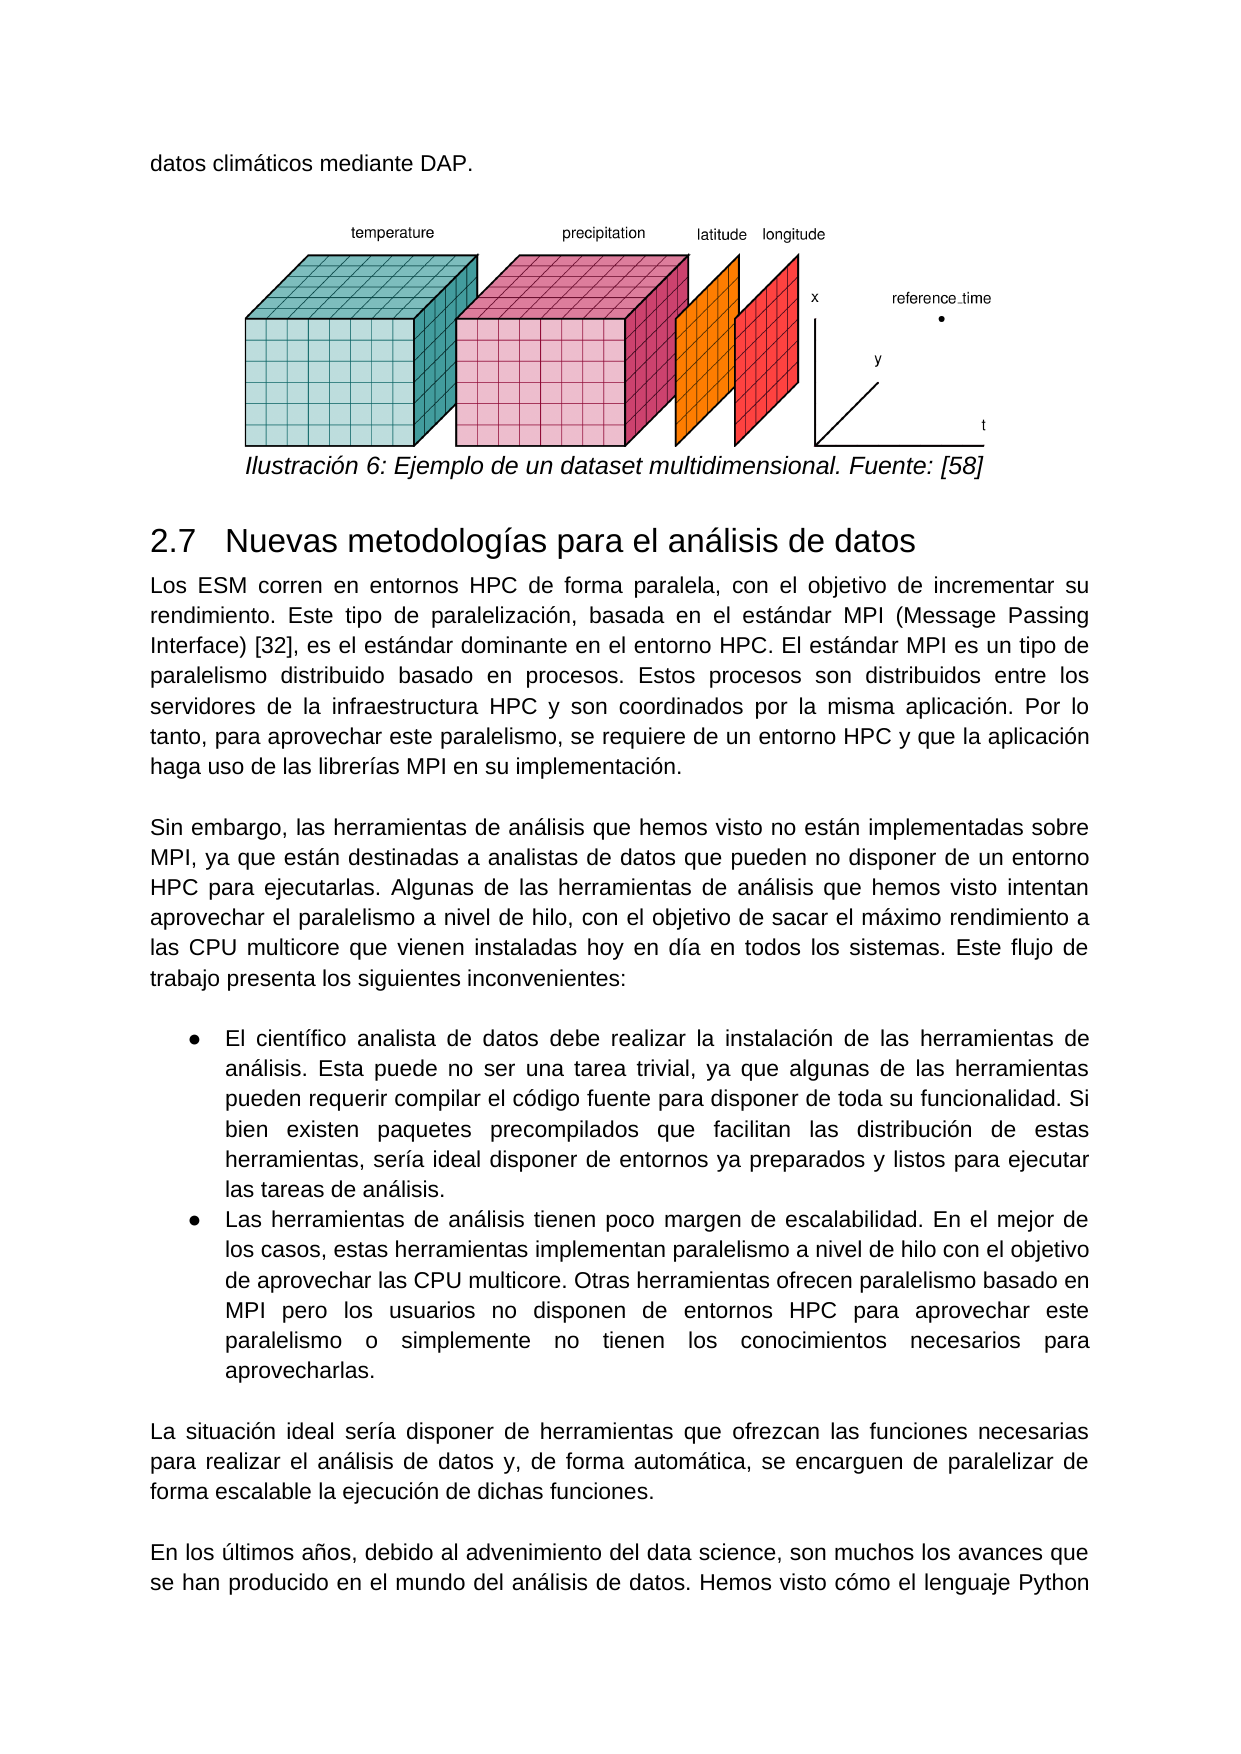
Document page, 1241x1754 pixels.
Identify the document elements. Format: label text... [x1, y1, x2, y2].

text La situación ideal sería disponer de herramientas que ofrezcan las funciones necesarias para realizar el análisis de datos y, de forma automática, se encarguen de paralelizar de forma escalable la ejecución de dichas funciones. [150, 1418, 1090, 1504]
list El científico analista de datos debe realizar la instalación de las herramientas de análisis. Esta puede no ser una tarea trivial, ya que algunas de las herramientas pueden requerir compilar el código fuente para disponer de toda su funcionalidad. Si bien existen paquetes precompilados que facilitan las distribución de estas herramientas, sería ideal disponer de entornos ya preparados y listos para ejecutar las tareas de análisis. [187, 1025, 1090, 1202]
text datos climáticos mediante DAP. [150, 150, 1090, 176]
text Sin embargo, las herramientas de análisis que hemos visto no están implementadas sobre MPI, ya que están destinadas a analistas de datos que pueden no disponer de un entorno HPC para ejecutarlas. Algunas de las herramientas de análisis que hemos visto intentan aprovechar el paralelismo a nivel de hilo, con el objetivo de sacar el máximo rendimiento a las CPU multicore que vienen instaladas hoy en día en todos los sistemas. Este flujo de trabajo presenta los siguientes inconvenientes: [150, 813, 1090, 991]
list Las herramientas de análisis tienen poco margen de escalabilidad. En el mejor de los casos, estas herramientas implementan paralelismo a nivel de hilo con el objetivo de aprovechar las CPU multicore. Otras herramientas ofrecen paralelismo basado en MPI pero los usuarios no disponen de entornos HPC para aprovechar este paralelismo o simplemente no tienen los conocimientos necesarios para aprovecharlas. [187, 1206, 1090, 1384]
text Los ESM corren en entornos HPC de forma paralela, con el objetivo de incrementar su rendimiento. Este tipo de paralelización, basada en el estándar MPI (Message Passing Interface) [32], es el estándar dominante en el entorno HPC. El estándar MPI es un tipo de paralelismo distribuido basado en procesos. Estos procesos son distribuidos entre los servidores de la infraestructura HPC y son coordinados por la misma aplicación. Por lo tanto, para aprovechar este paralelismo, se requiere de un entorno HPC y que la aplicación haga uso de las librerías MPI en su implementación. [150, 572, 1090, 779]
text Ilustración 6: Ejemplo de un dataset multidimensional. Fuente: [58] [245, 447, 996, 479]
picture [244, 222, 996, 447]
text En los últimos años, debido al advenimiento del data science, son muchos los avances que se han producido en el mundo del análisis de datos. Hemos visto cómo el lenguaje Python [150, 1538, 1090, 1595]
subtitle Nuevas metodologías para el análisis de datos [150, 521, 1090, 559]
